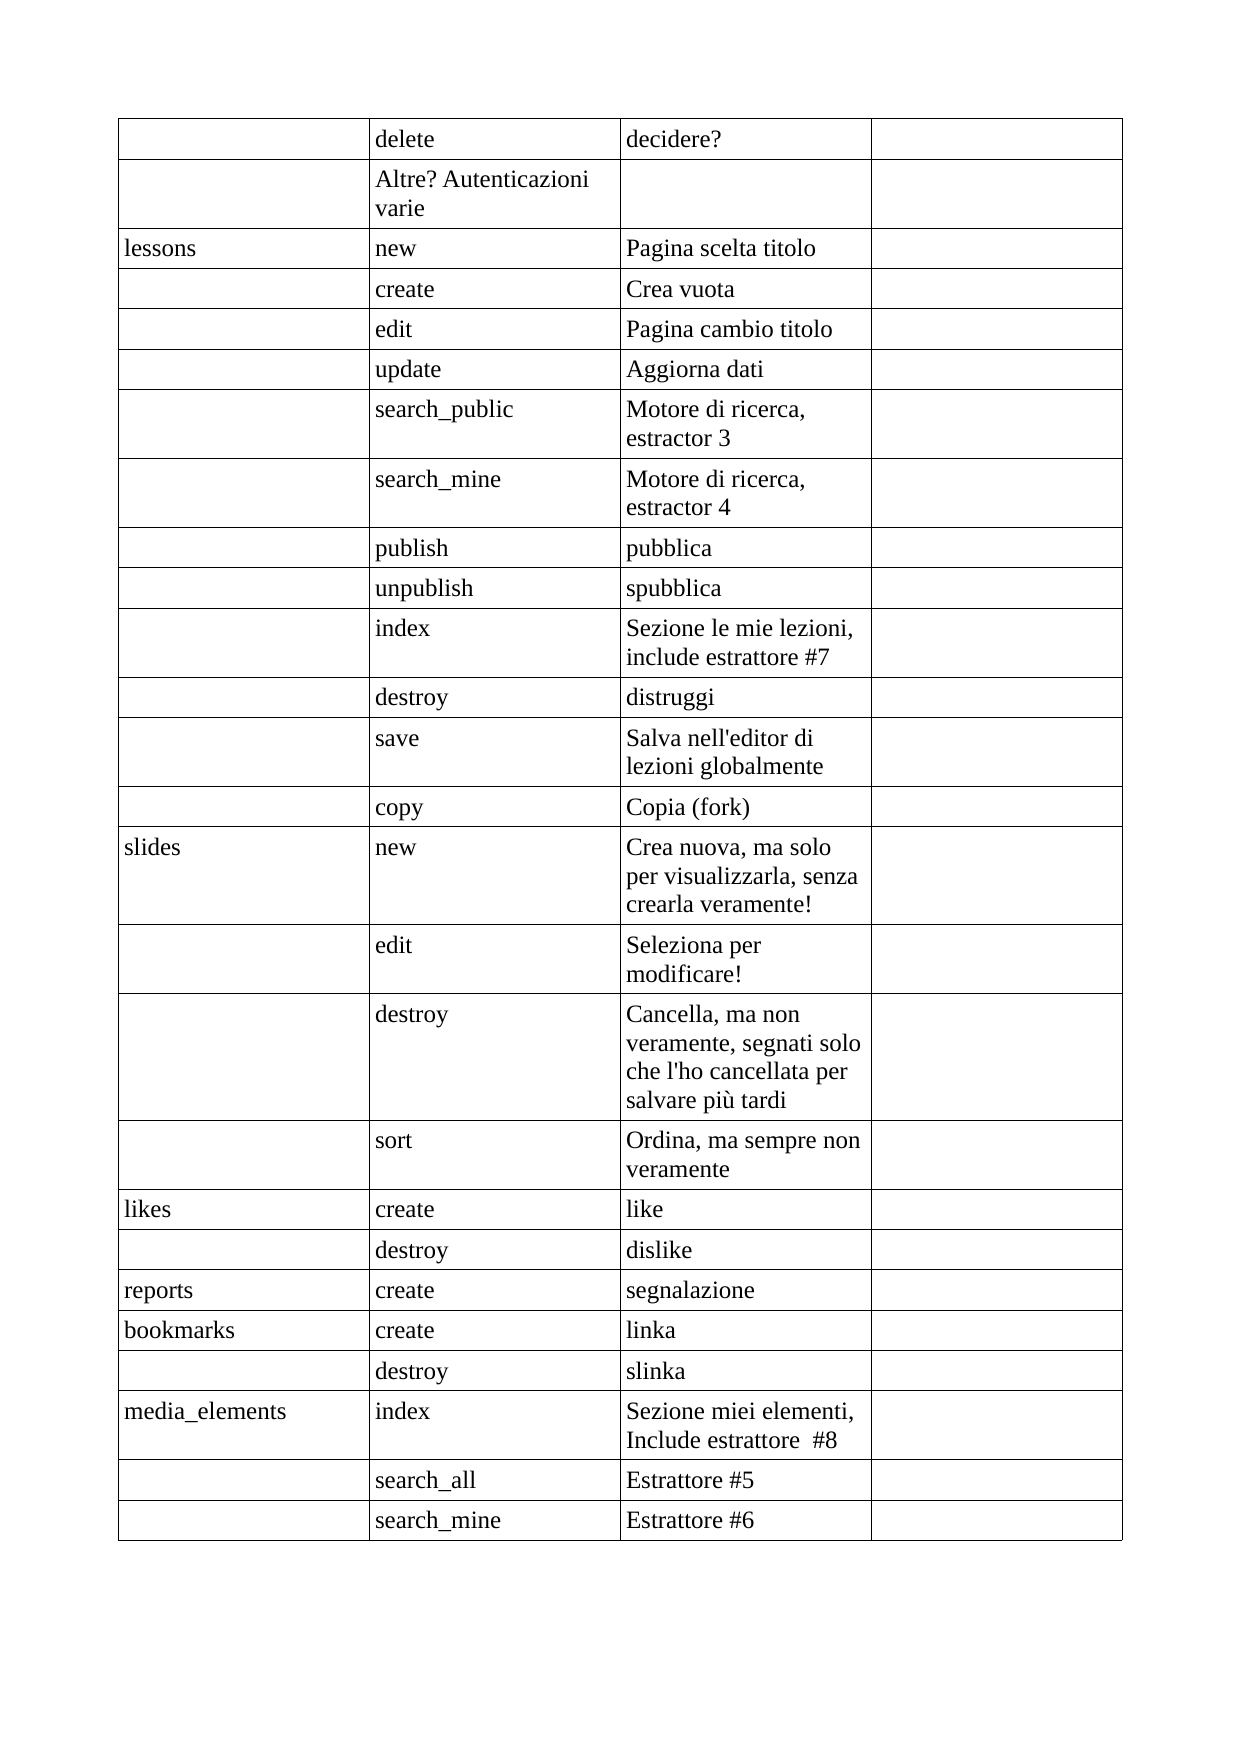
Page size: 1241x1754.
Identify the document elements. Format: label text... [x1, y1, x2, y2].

table_cell [119, 160, 369, 227]
table_cell [119, 718, 369, 786]
table_cell Sezione le mie lezioni, include estrattore #7 [621, 609, 871, 677]
table_cell segnalazione [621, 1270, 871, 1310]
table_cell decidere? [621, 119, 871, 158]
table_cell Estrattore #6 [621, 1501, 871, 1540]
table_cell [119, 609, 369, 677]
table_cell [872, 1460, 1122, 1500]
table_cell search_mine [370, 459, 620, 527]
table_cell [119, 1501, 369, 1540]
table_cell search_public [370, 390, 620, 458]
table_cell update [370, 350, 620, 389]
table_cell destroy [370, 678, 620, 717]
table_cell search_mine [370, 1501, 620, 1540]
table_cell pubblica [621, 528, 871, 567]
table_cell [872, 1351, 1122, 1390]
table_cell [872, 925, 1122, 993]
table_cell new [370, 827, 620, 924]
table_cell edit [370, 309, 620, 348]
table_cell [119, 459, 369, 527]
table_cell bookmarks [119, 1311, 369, 1350]
table_cell Salva nell'editor di lezioni globalmente [621, 718, 871, 786]
table_cell destroy [370, 1351, 620, 1390]
table_cell index [370, 609, 620, 677]
table_cell [872, 160, 1122, 227]
table_cell publish [370, 528, 620, 567]
table_cell destroy [370, 1230, 620, 1269]
table_cell Crea nuova, ma solo per visualizzarla, senza crearla veramente! [621, 827, 871, 924]
table_cell search_all [370, 1460, 620, 1500]
table_cell Motore di ricerca, estractor 3 [621, 390, 871, 458]
table_cell [872, 1311, 1122, 1350]
table_cell [872, 459, 1122, 527]
table_cell [872, 1121, 1122, 1189]
table_cell unpublish [370, 568, 620, 607]
table_cell [119, 309, 369, 348]
table_cell [872, 678, 1122, 717]
table_cell [872, 309, 1122, 348]
table_cell [872, 1230, 1122, 1269]
table_cell destroy [370, 994, 620, 1120]
table_cell linka [621, 1311, 871, 1350]
table_cell [872, 1190, 1122, 1229]
table_cell likes [119, 1190, 369, 1229]
table_cell [872, 229, 1122, 268]
table_cell Sezione miei elementi, Include estrattore #8 [621, 1391, 871, 1459]
table_cell [119, 1351, 369, 1390]
table_cell create [370, 1270, 620, 1310]
table_cell [872, 528, 1122, 567]
table_cell [872, 827, 1122, 924]
table_cell [872, 718, 1122, 786]
table_cell media_elements [119, 1391, 369, 1459]
table_cell slides [119, 827, 369, 924]
table_cell reports [119, 1270, 369, 1310]
table_cell [872, 568, 1122, 607]
table_cell Pagina scelta titolo [621, 229, 871, 268]
table_cell [872, 350, 1122, 389]
table_cell [872, 390, 1122, 458]
table_cell [119, 1230, 369, 1269]
table_cell index [370, 1391, 620, 1459]
table_cell [119, 994, 369, 1120]
table_cell [872, 269, 1122, 308]
table_cell lessons [119, 229, 369, 268]
table_cell distruggi [621, 678, 871, 717]
table_cell Estrattore #5 [621, 1460, 871, 1500]
table_cell dislike [621, 1230, 871, 1269]
table_cell create [370, 1311, 620, 1350]
table_cell Aggiorna dati [621, 350, 871, 389]
table_cell [872, 609, 1122, 677]
table_cell edit [370, 925, 620, 993]
table_cell spubblica [621, 568, 871, 607]
table_cell like [621, 1190, 871, 1229]
table_cell [119, 119, 369, 158]
table_cell Cancella, ma non veramente, segnati solo che l'ho cancellata per salvare più tardi [621, 994, 871, 1120]
table_cell [119, 350, 369, 389]
table_cell Pagina cambio titolo [621, 309, 871, 348]
table_cell [872, 1391, 1122, 1459]
table_cell [119, 1121, 369, 1189]
table_cell Copia (fork) [621, 787, 871, 826]
table_cell Altre? Autenticazioni varie [370, 160, 620, 227]
table_cell [872, 119, 1122, 158]
table_cell delete [370, 119, 620, 158]
table_cell save [370, 718, 620, 786]
table_cell [119, 568, 369, 607]
table_cell create [370, 269, 620, 308]
table_cell [119, 390, 369, 458]
table_cell new [370, 229, 620, 268]
table_cell copy [370, 787, 620, 826]
table_cell [872, 787, 1122, 826]
table_cell [119, 528, 369, 567]
table_cell Seleziona per modificare! [621, 925, 871, 993]
table_cell [119, 1460, 369, 1500]
table_cell Crea vuota [621, 269, 871, 308]
table_cell Motore di ricerca, estractor 4 [621, 459, 871, 527]
table_cell [621, 160, 871, 227]
table_cell [119, 925, 369, 993]
table_cell [119, 787, 369, 826]
table_cell [872, 1270, 1122, 1310]
table_cell [119, 678, 369, 717]
table_cell [872, 1501, 1122, 1540]
table_cell Ordina, ma sempre non veramente [621, 1121, 871, 1189]
table_cell sort [370, 1121, 620, 1189]
table_cell slinka [621, 1351, 871, 1390]
table_cell create [370, 1190, 620, 1229]
table_cell [872, 994, 1122, 1120]
table_cell [119, 269, 369, 308]
